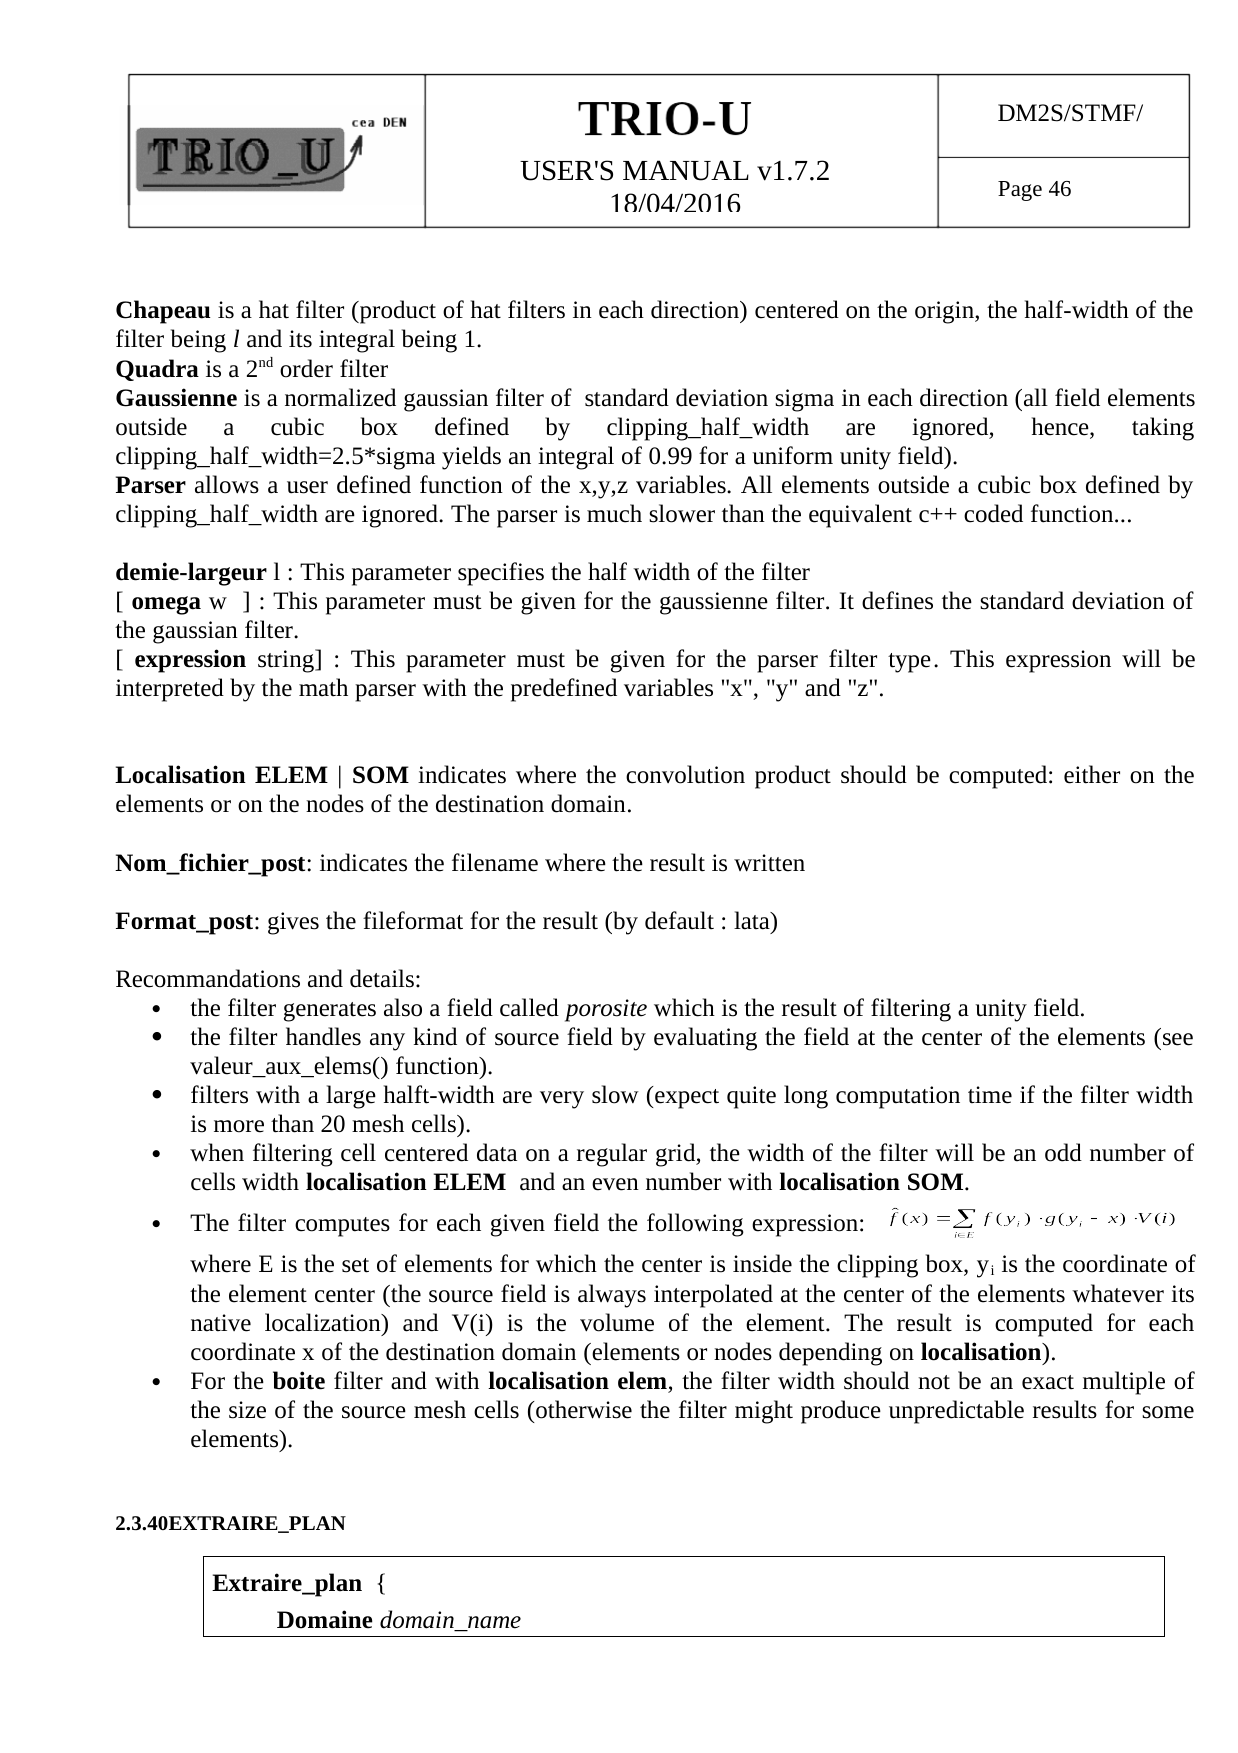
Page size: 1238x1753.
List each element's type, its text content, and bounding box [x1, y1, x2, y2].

text Nom_fichier_post: indicates the filename where the result is written [115, 847, 1196, 877]
text Localisation ELEM | SOM indicates where the convolution product should be computed: either on the elements or on the nodes of the destination domain. [115, 760, 1196, 818]
list the filter generates also a field called porosite which is the result of filtering a unity field. [153, 993, 1196, 1022]
text [ expression string] : This parameter must be given for the parser filter type. This expression will be interpreted by the math parser with the predefined variables "x", "y" and "z". [115, 644, 1196, 702]
text Gaussienne is a normalized gaussian filter of standard deviation sigma in each direction (all field elements outside a cubic box defined by clipping_half_width are ignored, hence, taking clipping_half_width=2.5*sigma yields an integral of 0.99 for a uniform unity field). [115, 382, 1196, 470]
text Quadra is a 2nd order filter [115, 353, 1196, 382]
list The filter computes for each given field the following expression: where E is the set of elements for which the center is inside the clipping box, yi is the coordinate of the element center (the source field is always interpolated at the center of the elements whatever its native localization) and V(i) is the volume of the element. The result is computed for each coordinate x of the destination domain (elements or nodes depending on localisation). [153, 1196, 1196, 1366]
text demie-largeur l : This parameter specifies the half width of the filter [115, 557, 1196, 586]
text Extraire_plan { [204, 1557, 1164, 1593]
subtitle EXTRAIRE_PLAN [115, 1511, 1164, 1535]
text [ omega w ] : This parameter must be given for the gaussienne filter. It defines the standard deviation of the gaussian filter. [115, 586, 1196, 644]
text Format_post: gives the fileformat for the result (by default : lata) [115, 906, 1196, 935]
list when filtering cell centered data on a regular grid, the width of the filter will be an odd number of cells width localisation ELEM and an even number with localisation SOM. [153, 1138, 1196, 1196]
text Domaine domain_name [204, 1593, 1164, 1636]
list For the boite filter and with localisation elem, the filter width should not be an exact multiple of the size of the source mesh cells (otherwise the filter might produce unpredictable results for some elements). [153, 1366, 1196, 1453]
text Parser allows a user defined function of the x,y,z variables. All elements outside a cubic box defined by clipping_half_width are ignored. The parser is much slower than the equivalent c++ coded function... [115, 470, 1196, 528]
list the filter handles any kind of source field by evaluating the field at the center of the elements (see valeur_aux_elems() function). [153, 1022, 1196, 1080]
list filters with a large halft-width are very slow (expect quite long computation time if the filter width is more than 20 mesh cells). [153, 1080, 1196, 1138]
text Recommandations and details: [115, 964, 1196, 993]
text Chapeau is a hat filter (product of hat filters in each direction) centered on the origin, the half-width of the filter being l and its integral being 1. [115, 295, 1196, 353]
